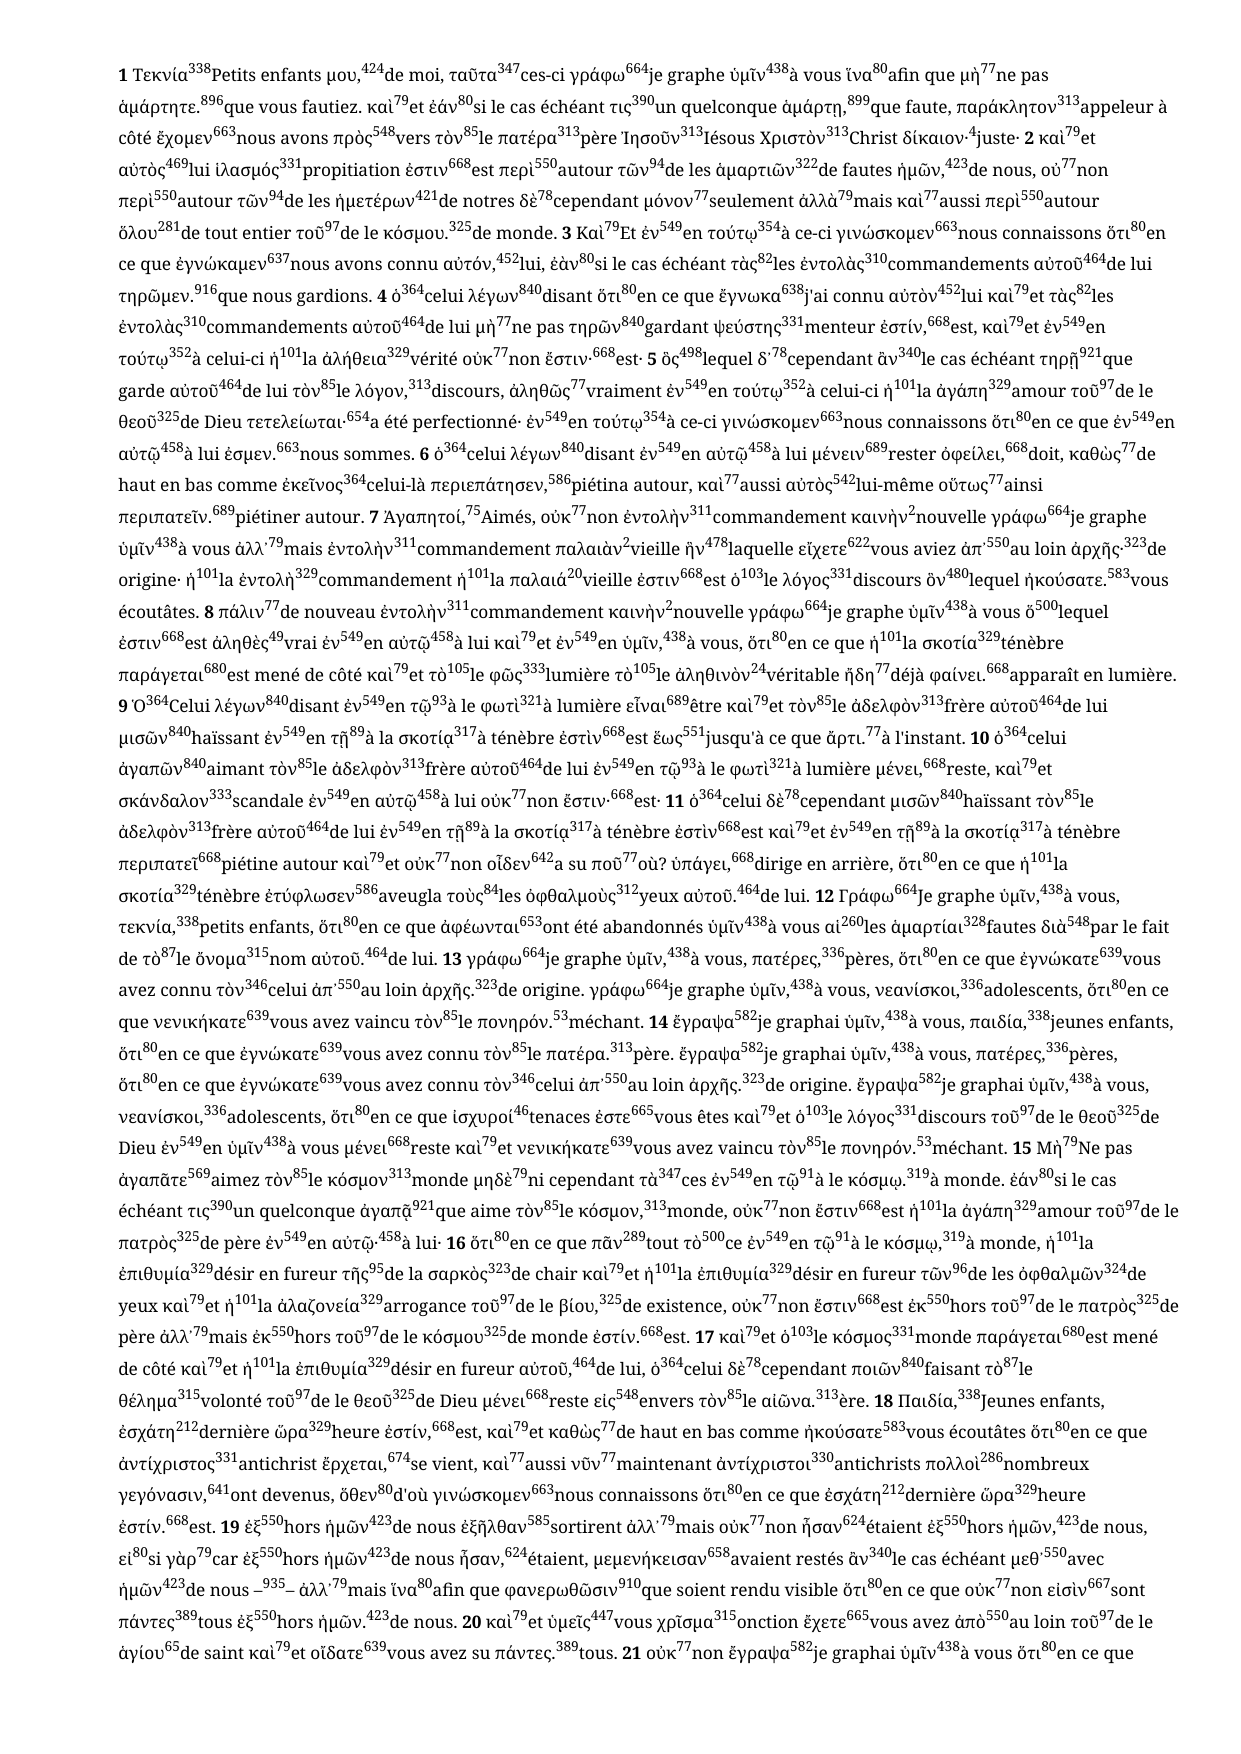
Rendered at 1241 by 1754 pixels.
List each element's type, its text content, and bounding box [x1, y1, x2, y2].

text 1 Τεκνία338Petits enfants μου,424de moi, ταῦτα347ces-ci γράφω664je graphe ὑμῖν438à vous ἵνα80afin que μὴ77ne pas ἁμάρτητε.896que vous fautiez. καὶ79et ἐάν80si le cas échéant τις390un quelconque ἁμάρτῃ,899que faute, παράκλητον313appeleur à côté ἔχομεν663nous avons πρὸς548vers τὸν85le πατέρα313père Ἰησοῦν313Iésous Χριστὸν313Christ δίκαιον·4juste· 2 καὶ79et αὐτὸς469lui ἱλασμός331propitiation ἐστιν668est περὶ550autour τῶν94de les ἁμαρτιῶν322de fautes ἡμῶν,423de nous, οὐ77non περὶ550autour τῶν94de les ἡμετέρων421de notres δὲ78cependant μόνον77seulement ἀλλὰ79mais καὶ77aussi περὶ550autour ὅλου281de tout entier τοῦ97de le κόσμου.325de monde. 3 Καὶ79Et ἐν549en τούτῳ354à ce-ci γινώσκομεν663nous connaissons ὅτι80en ce que ἐγνώκαμεν637nous avons connu αὐτόν,452lui, ἐὰν80si le cas échéant τὰς82les ἐντολὰς310commandements αὐτοῦ464de lui τηρῶμεν.916que nous gardions. 4 ὁ364celui λέγων840disant ὅτι80en ce que ἔγνωκα638j'ai connu αὐτὸν452lui καὶ79et τὰς82les ἐντολὰς310commandements αὐτοῦ464de lui μὴ77ne pas τηρῶν840gardant ψεύστης331menteur ἐστίν,668est, καὶ79et ἐν549en τούτῳ352à celui-ci ἡ101la ἀλήθεια329vérité οὐκ77non ἔστιν·668est· 5 ὃς498lequel δ᾽78cependant ἂν340le cas échéant τηρῇ921que garde αὐτοῦ464de lui τὸν85le λόγον,313discours, ἀληθῶς77vraiment ἐν549en τούτῳ352à celui-ci ἡ101la ἀγάπη329amour τοῦ97de le θεοῦ325de Dieu τετελείωται·654a été perfectionné· ἐν549en τούτῳ354à ce-ci γινώσκομεν663nous connaissons ὅτι80en ce que ἐν549en αὐτῷ458à lui ἐσμεν.663nous sommes. 6 ὁ364celui λέγων840disant ἐν549en αὐτῷ458à lui μένειν689rester ὀφείλει,668doit, καθὼς77de haut en bas comme ἐκεῖνος364celui-là περιεπάτησεν,586piétina autour, καὶ77aussi αὐτὸς542lui-même οὕτως77ainsi περιπατεῖν.689piétiner autour. 7 Ἀγαπητοί,75Aimés, οὐκ77non ἐντολὴν311commandement καινὴν2nouvelle γράφω664je graphe ὑμῖν438à vous ἀλλ᾽79mais ἐντολὴν311commandement παλαιὰν2vieille ἣν478laquelle εἴχετε622vous aviez ἀπ᾽550au loin ἀρχῆς·323de origine· ἡ101la ἐντολὴ329commandement ἡ101la παλαιά20vieille ἐστιν668est ὁ103le λόγος331discours ὃν480lequel ἠκούσατε.583vous écoutâtes. 8 πάλιν77de nouveau ἐντολὴν311commandement καινὴν2nouvelle γράφω664je graphe ὑμῖν438à vous ὅ500lequel ἐστιν668est ἀληθὲς49vrai ἐν549en αὐτῷ458à lui καὶ79et ἐν549en ὑμῖν,438à vous, ὅτι80en ce que ἡ101la σκοτία329ténèbre παράγεται680est mené de côté καὶ79et τὸ105le φῶς333lumière τὸ105le ἀληθινὸν24véritable ἤδη77déjà φαίνει.668apparaît en lumière. 9 Ὁ364Celui λέγων840disant ἐν549en τῷ93à le φωτὶ321à lumière εἶναι689être καὶ79et τὸν85le ἀδελφὸν313frère αὐτοῦ464de lui μισῶν840haïssant ἐν549en τῇ89à la σκοτίᾳ317à ténèbre ἐστὶν668est ἕως551jusqu'à ce que ἄρτι.77à l'instant. 10 ὁ364celui ἀγαπῶν840aimant τὸν85le ἀδελφὸν313frère αὐτοῦ464de lui ἐν549en τῷ93à le φωτὶ321à lumière μένει,668reste, καὶ79et σκάνδαλον333scandale ἐν549en αὐτῷ458à lui οὐκ77non ἔστιν·668est· 11 ὁ364celui δὲ78cependant μισῶν840haïssant τὸν85le ἀδελφὸν313frère αὐτοῦ464de lui ἐν549en τῇ89à la σκοτίᾳ317à ténèbre ἐστὶν668est καὶ79et ἐν549en τῇ89à la σκοτίᾳ317à ténèbre περιπατεῖ668piétine autour καὶ79et οὐκ77non οἶδεν642a su ποῦ77où? ὑπάγει,668dirige en arrière, ὅτι80en ce que ἡ101la σκοτία329ténèbre ἐτύφλωσεν586aveugla τοὺς84les ὀφθαλμοὺς312yeux αὐτοῦ.464de lui. 12 Γράφω664Je graphe ὑμῖν,438à vous, τεκνία,338petits enfants, ὅτι80en ce que ἀφέωνται653ont été abandonnés ὑμῖν438à vous αἱ260les ἁμαρτίαι328fautes διὰ548par le fait de τὸ87le ὄνομα315nom αὐτοῦ.464de lui. 13 γράφω664je graphe ὑμῖν,438à vous, πατέρες,336pères, ὅτι80en ce que ἐγνώκατε639vous avez connu τὸν346celui ἀπ᾽550au loin ἀρχῆς.323de origine. γράφω664je graphe ὑμῖν,438à vous, νεανίσκοι,336adolescents, ὅτι80en ce que νενικήκατε639vous avez vaincu τὸν85le πονηρόν.53méchant. 14 ἔγραψα582je graphai ὑμῖν,438à vous, παιδία,338jeunes enfants, ὅτι80en ce que ἐγνώκατε639vous avez connu τὸν85le πατέρα.313père. ἔγραψα582je graphai ὑμῖν,438à vous, πατέρες,336pères, ὅτι80en ce que ἐγνώκατε639vous avez connu τὸν346celui ἀπ᾽550au loin ἀρχῆς.323de origine. ἔγραψα582je graphai ὑμῖν,438à vous, νεανίσκοι,336adolescents, ὅτι80en ce que ἰσχυροί46tenaces ἐστε665vous êtes καὶ79et ὁ103le λόγος331discours τοῦ97de le θεοῦ325de Dieu ἐν549en ὑμῖν438à vous μένει668reste καὶ79et νενικήκατε639vous avez vaincu τὸν85le πονηρόν.53méchant. 15 Μὴ79Ne pas ἀγαπᾶτε569aimez τὸν85le κόσμον313monde μηδὲ79ni cependant τὰ347ces ἐν549en τῷ91à le κόσμῳ.319à monde. ἐάν80si le cas échéant τις390un quelconque ἀγαπᾷ921que aime τὸν85le κόσμον,313monde, οὐκ77non ἔστιν668est ἡ101la ἀγάπη329amour τοῦ97de le πατρὸς325de père ἐν549en αὐτῷ·458à lui· 16 ὅτι80en ce que πᾶν289tout τὸ500ce ἐν549en τῷ91à le κόσμῳ,319à monde, ἡ101la ἐπιθυμία329désir en fureur τῆς95de la σαρκὸς323de chair καὶ79et ἡ101la ἐπιθυμία329désir en fureur τῶν96de les ὀφθαλμῶν324de yeux καὶ79et ἡ101la ἀλαζονεία329arrogance τοῦ97de le βίου,325de existence, οὐκ77non ἔστιν668est ἐκ550hors τοῦ97de le πατρὸς325de père ἀλλ᾽79mais ἐκ550hors τοῦ97de le κόσμου325de monde ἐστίν.668est. 17 καὶ79et ὁ103le κόσμος331monde παράγεται680est mené de côté καὶ79et ἡ101la ἐπιθυμία329désir en fureur αὐτοῦ,464de lui, ὁ364celui δὲ78cependant ποιῶν840faisant τὸ87le θέλημα315volonté τοῦ97de le θεοῦ325de Dieu μένει668reste εἰς548envers τὸν85le αἰῶνα.313ère. 18 Παιδία,338Jeunes enfants, ἐσχάτη212dernière ὥρα329heure ἐστίν,668est, καὶ79et καθὼς77de haut en bas comme ἠκούσατε583vous écoutâtes ὅτι80en ce que ἀντίχριστος331antichrist ἔρχεται,674se vient, καὶ77aussi νῦν77maintenant ἀντίχριστοι330antichrists πολλοὶ286nombreux γεγόνασιν,641ont devenus, ὅθεν80d'où γινώσκομεν663nous connaissons ὅτι80en ce que ἐσχάτη212dernière ὥρα329heure ἐστίν.668est. 19 ἐξ550hors ἡμῶν423de nous ἐξῆλθαν585sortirent ἀλλ᾽79mais οὐκ77non ἦσαν624étaient ἐξ550hors ἡμῶν,423de nous, εἰ80si γὰρ79car ἐξ550hors ἡμῶν423de nous ἦσαν,624étaient, μεμενήκεισαν658avaient restés ἂν340le cas échéant μεθ᾽550avec ἡμῶν423de nous –935– ἀλλ᾽79mais ἵνα80afin que φανερωθῶσιν910que soient rendu visible ὅτι80en ce que οὐκ77non εἰσὶν667sont πάντες389tous ἐξ550hors ἡμῶν.423de nous. 20 καὶ79et ὑμεῖς447vous χρῖσμα315onction ἔχετε665vous avez ἀπὸ550au loin τοῦ97de le ἁγίου65de saint καὶ79et οἴδατε639vous avez su πάντες.389tous. 21 οὐκ77non ἔγραψα582je graphai ὑμῖν438à vous ὅτι80en ce que οὐκ77non οἴδατε639vous avez su τὴν83la ἀλήθειαν311vérité ἀλλ᾽79mais ὅτι80en ce que οἴδατε639vous avez su αὐτὴν450elle καὶ79et ὅτι80en ce que πᾶν289tout ψεῦδος333mensonge ἐκ550hors τῆς95de la ἀληθείας323de vérité οὐκ77non ἔστιν.668est. 22 Τίς410Quel ἐστιν668est ὁ103le ψεύστης331menteur εἰ551si μὴ77ne pas ὁ364celui ἀρνούμενος867se niant ὅτι80en ce que Ἰησοῦς331Iésous οὐκ77non ἔστιν668est ὁ103le Χριστός;331Christ; οὗτός364celui-ci ἐστιν668est ὁ103le ἀντίχριστος,331antichrist, ὁ364celui ἀρνούμενος867se niant τὸν85le πατέρα313père καὶ79et τὸν85le υἱόν.313fils. 23 πᾶς390tout ὁ364celui ἀρνούμενος867se niant τὸν85le υἱὸν313fils οὐδὲ77non cependant τὸν85le πατέρα313père ἔχει,668a, ὁ364celui ὁμολογῶν840avouant τὸν85le υἱὸν313fils καὶ77aussi τὸν85le πατέρα313père ἔχει.668a. 24 ὑμεῖς447vous ὃ482lequel ἠκούσατε583vous écoutâtes ἀπ᾽550au loin ἀρχῆς,323de origine, ἐν549en ὑμῖν438à vous μενέτω.572reste. ἐὰν80si le cas échéant ἐν549en ὑμῖν438à vous μείνῃ899que reste ὃ482lequel ἀπ᾽550au loin ἀρχῆς323de origine ἠκούσατε,583vous écoutâtes, καὶ77aussi ὑμεῖς447vous ἐν549en τῷ91à le υἱῷ319à fils καὶ79et ἐν549en τῷ91à le πατρὶ319à père μενεῖτε.603vous resterez. 25 καὶ79et αὕτη362celle-ci ἐστὶν668est ἡ101la ἐπαγγελία329promesse ἣν478laquelle αὐτὸς469lui ἐπηγγείλατο592se promit ἡμῖν,419à nous, τὴν83la ζωὴν311vie τὴν83la αἰώνιον.2éternelle. 26 Ταῦτα347Ces-ci ἔγραψα582je graphai ὑμῖν438à vous περὶ550autour τῶν357de ceux πλανώντων833de égarants ὑμᾶς.436vous. 27 καὶ79et ὑμεῖς447vous τὸ105le χρῖσμα333onction ὃ482lequel ἐλάβετε583vous prîtes ἀπ᾽550au loin αὐτοῦ464de lui μένει668reste ἐν549en ὑμῖν,438à vous, καὶ79et οὐ77non χρείαν311besoin ἔχετε665vous avez ἵνα80afin que τις390un quelconque διδάσκῃ921que enseigne ὑμᾶς,436vous, ἀλλ᾽79mais ὡς80comme τὸ105le αὐτοῦ464de lui χρῖσμα333onction διδάσκει668enseigne ὑμᾶς436vous περὶ550autour πάντων,385de tous, καὶ79et ἀληθές49vrai ἐστιν668est καὶ79et οὐκ77non ἔστιν668est ψεῦδος,333mensonge, καὶ79et καθὼς77de haut en bas comme ἐδίδαξεν586enseigna ὑμᾶς,436vous, μένετε665vous restez ἐν549en αὐτῷ.458à lui. 28 Καὶ79Et νῦν,77maintenant, τεκνία,338petits enfants, μένετε569restez ἐν549en αὐτῷ,458à lui, ἵνα80afin que ἐὰν80si le cas échéant φανερωθῇ,911que soit rendu visible, σχῶμεν894que nous ayons παρρησίαν311oralité franche καὶ79et μὴ77ne pas αἰσχυνθῶμεν906que nous soyons eu honte ἀπ᾽550au loin αὐτοῦ464de lui ἐν549en τῇ89à la παρουσίᾳ317à présence αὐτοῦ.464de lui. 29 ἐὰν80si le cas échéant εἰδῆτε914que vous ayez su ὅτι80en ce que δίκαιός47juste ἐστιν,668est, γινώσκετε665vous connaissez ὅτι80en ce que καὶ77aussi πᾶς390tout ὁ364celui ποιῶν840faisant τὴν83la δικαιοσύνην311justice ἐξ550hors αὐτοῦ464de lui γεγέννηται.654a été engendré. [118, 59, 1181, 1665]
